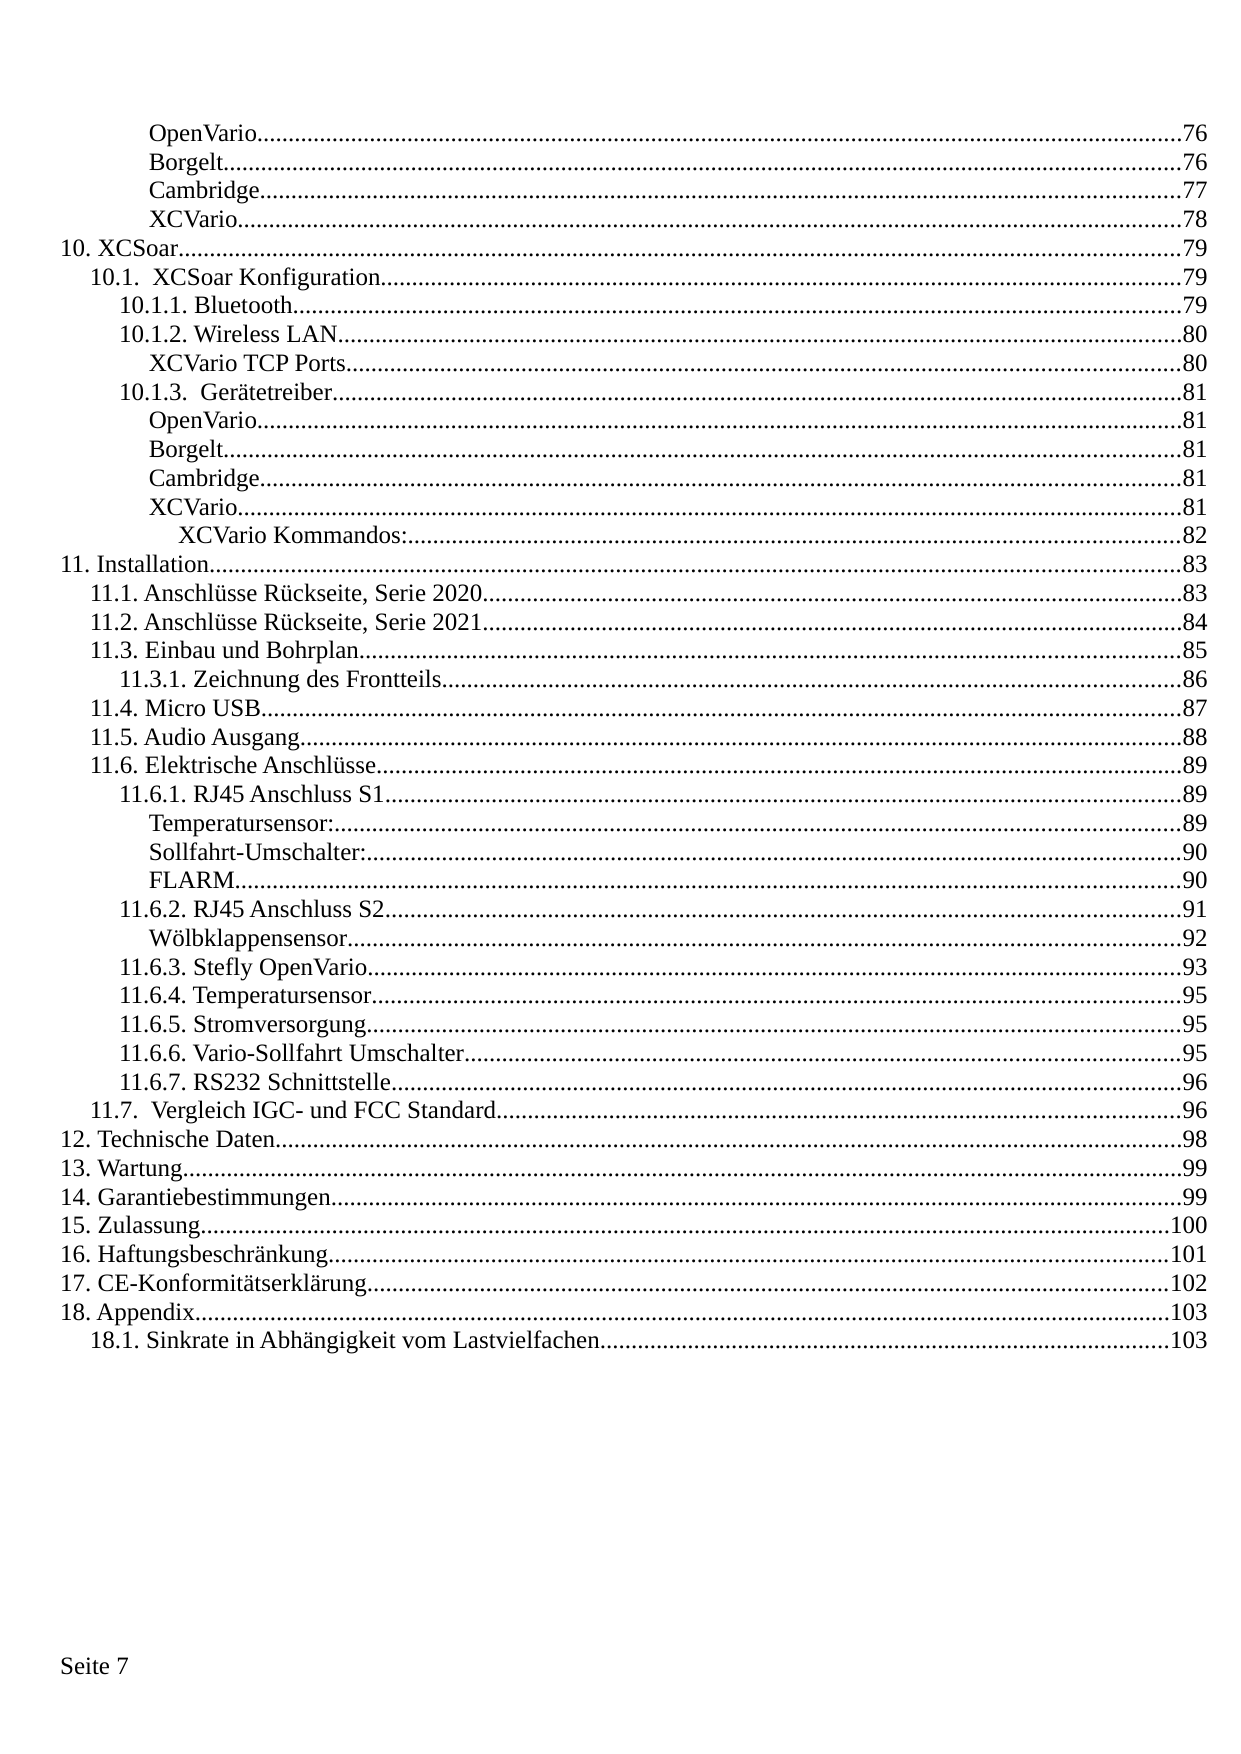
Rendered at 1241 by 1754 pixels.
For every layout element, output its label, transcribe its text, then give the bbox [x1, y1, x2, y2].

text Cambridge 77 [148, 176, 1207, 204]
text FLARM 90 [148, 866, 1207, 894]
text 11.7. Vergleich IGC- und FCC Standard 96 [89, 1096, 1207, 1124]
text 10.1. XCSoar Konfiguration 79 [89, 262, 1207, 291]
text Cambridge 81 [148, 463, 1207, 492]
text 12. Technische Daten 98 [60, 1124, 1207, 1153]
text 11.4. Micro USB 87 [89, 693, 1207, 722]
text 11.6.6. Vario-Sollfahrt Umschalter 95 [119, 1038, 1207, 1067]
text 11.5. Audio Ausgang 88 [89, 722, 1207, 751]
text 11.6.3. Stefly OpenVario 93 [119, 952, 1207, 981]
text XCVario Kommandos: 82 [178, 521, 1207, 549]
text 11.2. Anschlüsse Rückseite, Serie 2021 84 [89, 607, 1207, 636]
text 11. Installation 83 [60, 549, 1207, 578]
text 11.3. Einbau und Bohrplan 85 [89, 636, 1207, 664]
text 18.1. Sinkrate in Abhängigkeit vom Lastvielfachen 103 [89, 1326, 1207, 1354]
text XCVario 81 [148, 492, 1207, 521]
text 14. Garantiebestimmungen 99 [60, 1182, 1207, 1211]
text 10. XCSoar 79 [60, 233, 1207, 262]
text Temperatursensor: 89 [148, 808, 1207, 837]
text Borgelt 81 [148, 434, 1207, 463]
text 15. Zulassung 100 [60, 1211, 1207, 1239]
text 11.6.7. RS232 Schnittstelle 96 [119, 1067, 1207, 1096]
text 11.6.4. Temperatursensor 95 [119, 981, 1207, 1009]
text 13. Wartung 99 [60, 1153, 1207, 1182]
text 10.1.3. Gerätetreiber 81 [119, 377, 1207, 406]
text OpenVario 76 [148, 118, 1207, 147]
text Borgelt 76 [148, 147, 1207, 176]
text 11.6.2. RJ45 Anschluss S2 91 [119, 894, 1207, 923]
text Sollfahrt-Umschalter: 90 [148, 837, 1207, 866]
text 10.1.1. Bluetooth 79 [119, 291, 1207, 319]
text 11.6. Elektrische Anschlüsse 89 [89, 751, 1207, 779]
text XCVario 78 [148, 204, 1207, 233]
text 11.1. Anschlüsse Rückseite, Serie 2020 83 [89, 578, 1207, 607]
text XCVario TCP Ports 80 [148, 348, 1207, 377]
text OpenVario 81 [148, 406, 1207, 434]
text 17. CE-Konformitätserklärung 102 [60, 1268, 1207, 1297]
text 18. Appendix 103 [60, 1297, 1207, 1326]
text Wölbklappensensor 92 [148, 923, 1207, 952]
text 10.1.2. Wireless LAN 80 [119, 319, 1207, 348]
text 11.6.5. Stromversorgung 95 [119, 1009, 1207, 1038]
text 11.6.1. RJ45 Anschluss S1 89 [119, 779, 1207, 808]
text 16. Haftungsbeschränkung 101 [60, 1239, 1207, 1268]
text 11.3.1. Zeichnung des Frontteils 86 [119, 664, 1207, 693]
